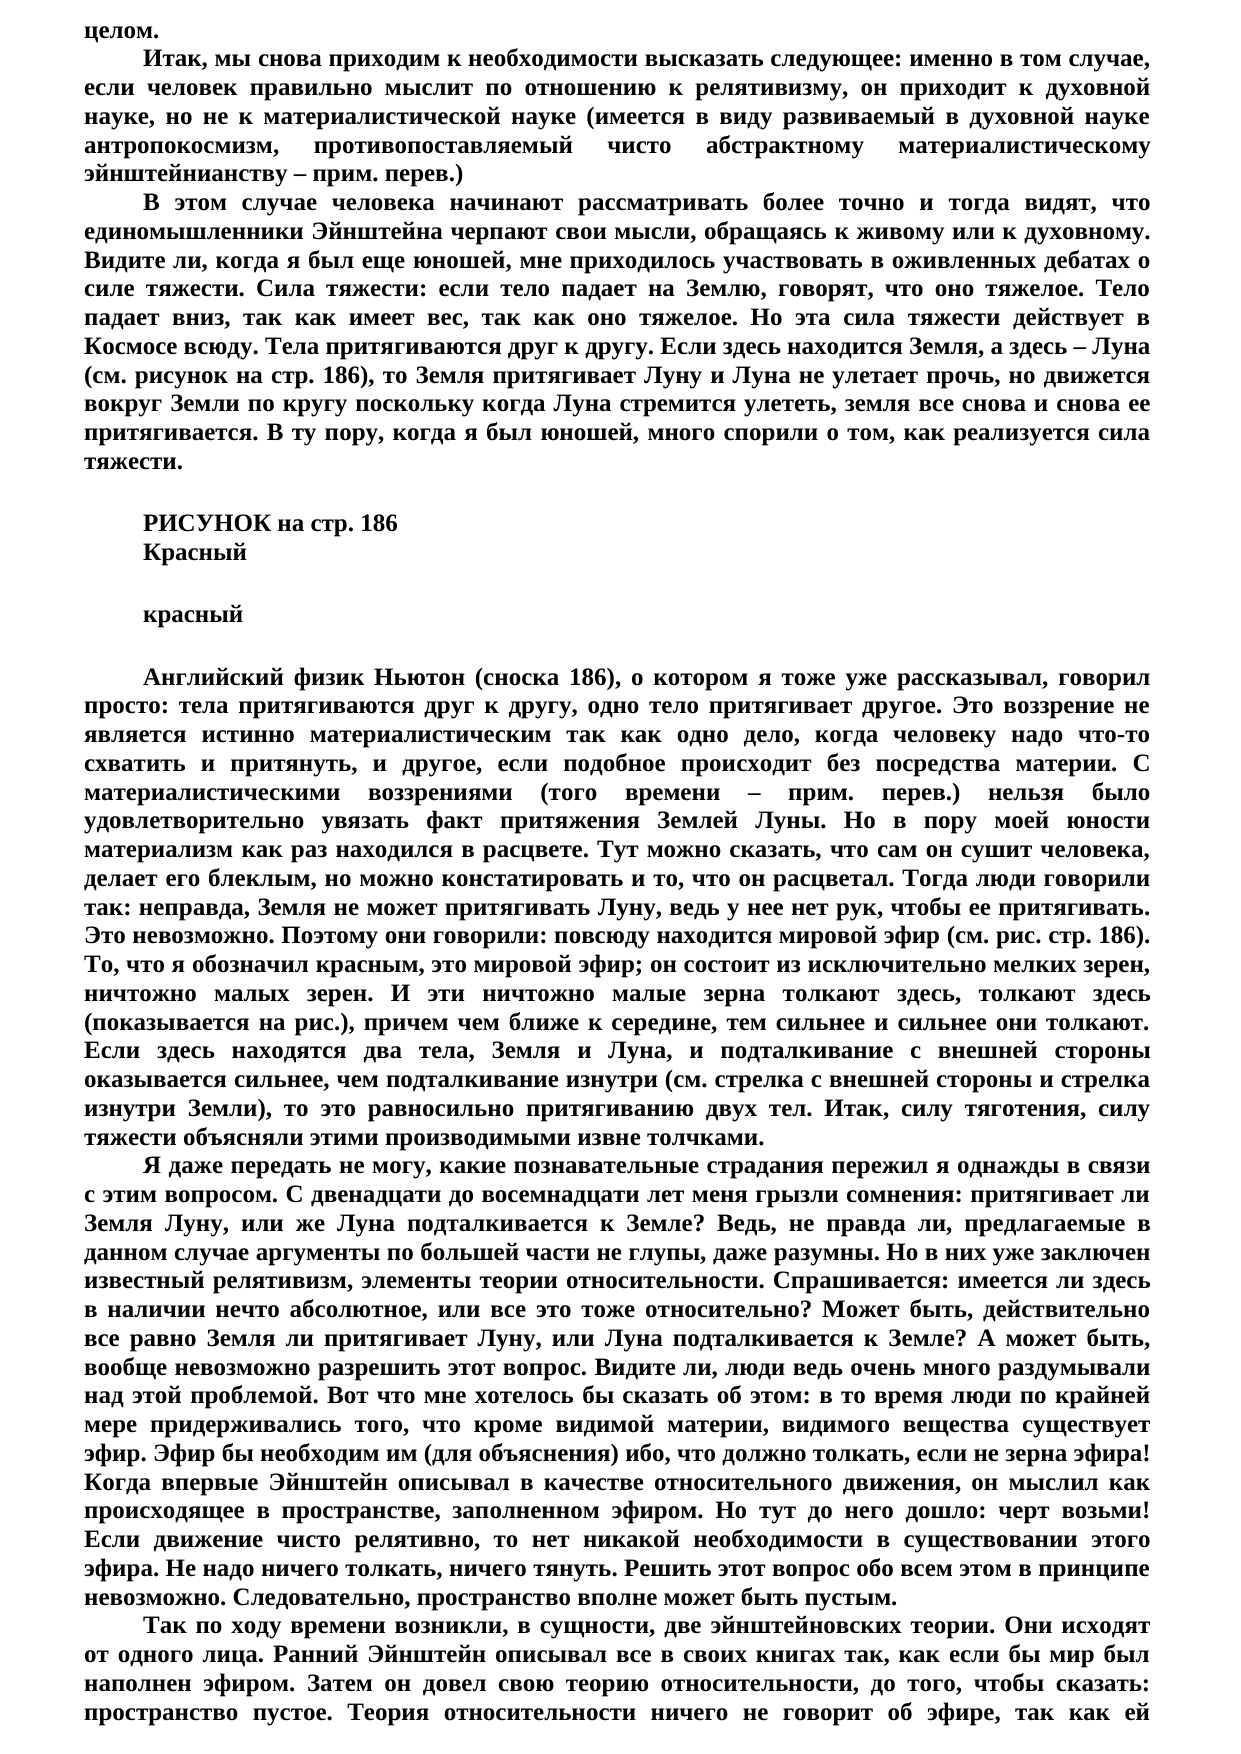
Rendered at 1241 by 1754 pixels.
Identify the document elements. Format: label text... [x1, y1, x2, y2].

text В этом случае человека начинают рассматривать более точно и тогда видят, что единомышленники Эйнштейна черпают свои мысли, обращаясь к живому или к духовному. Видите ли, когда я был еще юношей, мне приходилось участвовать в оживленных дебатах о силе тяжести. Сила тяжести: если тело падает на Землю, говорят, что оно тяжелое. Тело падает вниз, так как имеет вес, так как оно тяжелое. Но эта сила тяжести действует в Космосе всюду. Тела притягиваются друг к другу. Если здесь находится Земля, а здесь – Луна (см. рисунок на стр. 186), то Земля притягивает Луну и Луна не улетает прочь, но движется вокруг Земли по кругу поскольку когда Луна стремится улететь, земля все снова и снова ее притягивается. В ту пору, когда я был юношей, много спорили о том, как реализуется сила тяжести. [84, 187, 1152, 475]
text РИСУНОК на стр. 186 [84, 508, 1152, 537]
text красный [84, 599, 1152, 628]
text Красный [84, 537, 1152, 566]
text Итак, мы снова приходим к необходимости высказать следующее: именно в том случае, если человек правильно мыслит по отношению к релятивизму, он приходит к духовной науке, но не к материалистической науке (имеется в виду развиваемый в духовной науке антропокосмизм, противопоставляемый чисто абстрактному материалистическому эйнштейнианству – прим. перев.) [84, 43, 1152, 187]
text Так по ходу времени возникли, в сущности, две эйнштейновских теории. Они исходят от одного лица. Ранний Эйнштейн описывал все в своих книгах так, как если бы мир был наполнен эфиром. Затем он довел свою теорию относительности, до того, чтобы сказать: пространство пустое. Теория относительности ничего не говорит об эфире, так как ей [84, 1610, 1152, 1725]
text Английский физик Ньютон (сноска 186), о котором я тоже уже рассказывал, говорил просто: тела притягиваются друг к другу, одно тело притягивает другое. Это воззрение не является истинно материалистическим так как одно дело, когда человеку надо что-то схватить и притянуть, и другое, если подобное происходит без посредства материи. С материалистическими воззрениями (того времени – прим. перев.) нельзя было удовлетворительно увязать факт притяжения Землей Луны. Но в пору моей юности материализм как раз находился в расцвете. Тут можно сказать, что сам он сушит человека, делает его блеклым, но можно констатировать и то, что он расцветал. Тогда люди говорили так: неправда, Земля не может притягивать Луну, ведь у нее нет рук, чтобы ее притягивать. Это невозможно. Поэтому они говорили: повсюду находится мировой эфир (см. рис. стр. 186). То, что я обозначил красным, это мировой эфир; он состоит из исключительно мелких зерен, ничтожно малых зерен. И эти ничтожно малые зерна толкают здесь, толкают здесь (показывается на рис.), причем чем ближе к середине, тем сильнее и сильнее они толкают. Если здесь находятся два тела, Земля и Луна, и подталкивание с внешней стороны оказывается сильнее, чем подталкивание изнутри (см. стрелка с внешней стороны и стрелка изнутри Земли), то это равносильно притягиванию двух тел. Итак, силу тяготения, силу тяжести объясняли этими производимыми извне толчками. [84, 662, 1152, 1150]
text Я даже передать не могу, какие познавательные страдания пережил я однажды в связи с этим вопросом. С двенадцати до восемнадцати лет меня грызли сомнения: притягивает ли Земля Луну, или же Луна подталкивается к Земле? Ведь, не правда ли, предлагаемые в данном случае аргументы по большей части не глупы, даже разумны. Но в них уже заключен известный релятивизм, элементы теории относительности. Спрашивается: имеется ли здесь в наличии нечто абсолютное, или все это тоже относительно? Может быть, действительно все равно Земля ли притягивает Луну, или Луна подталкивается к Земле? А может быть, вообще невозможно разрешить этот вопрос. Видите ли, люди ведь очень много раздумывали над этой проблемой. Вот что мне хотелось бы сказать об этом: в то время люди по крайней мере придерживались того, что кроме видимой материи, видимого вещества существует эфир. Эфир бы необходим им (для объяснения) ибо, что должно толкать, если не зерна эфира! Когда впервые Эйнштейн описывал в качестве относительного движения, он мыслил как происходящее в пространстве, заполненном эфиром. Но тут до него дошло: черт возьми! Если движение чисто релятивно, то нет никакой необходимости в существовании этого эфира. Не надо ничего толкать, ничего тянуть. Решить этот вопрос обо всем этом в принципе невозможно. Следовательно, пространство вполне может быть пустым. [84, 1150, 1152, 1610]
text целом. [84, 15, 1152, 43]
